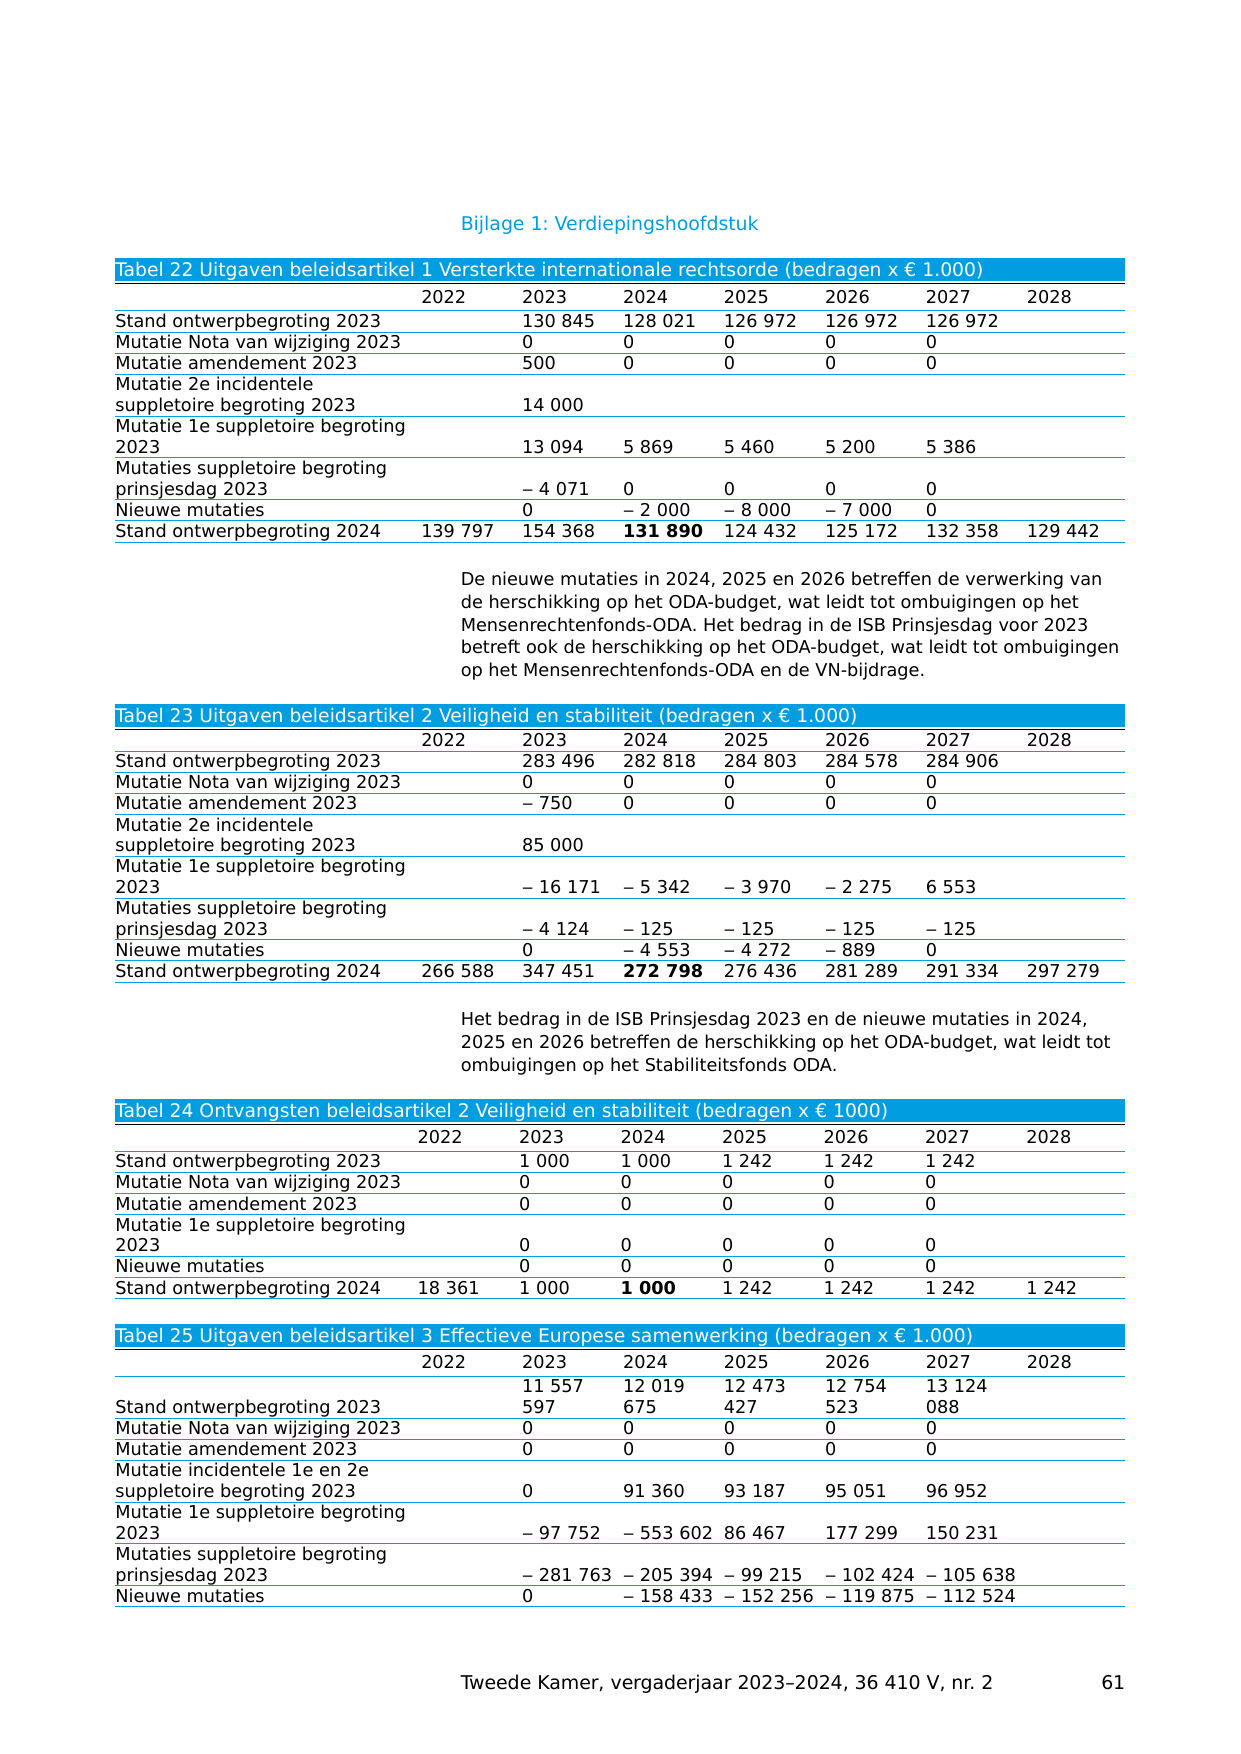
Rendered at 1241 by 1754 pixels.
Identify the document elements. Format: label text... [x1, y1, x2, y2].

table_cell 129 442 [1024, 521, 1125, 541]
table_cell 0 [519, 940, 620, 960]
table_cell 96 952 [923, 1461, 1024, 1502]
table_cell 0 [719, 1194, 820, 1214]
table_cell 297 279 [1024, 961, 1125, 982]
table_cell Nieuwe mutaties [115, 940, 418, 960]
table_cell 0 [618, 1194, 719, 1214]
table_cell ‒ 4 071 [519, 458, 620, 499]
table_cell 0 [923, 458, 1024, 499]
table_cell 2026 [820, 1125, 922, 1151]
table_cell Nieuwe mutaties [115, 500, 418, 520]
table_cell [418, 1586, 519, 1606]
table_cell 2024 [620, 284, 721, 310]
table_cell 0 [923, 794, 1024, 814]
table_cell 0 [618, 1215, 719, 1256]
table_cell [418, 899, 519, 939]
table_cell 2027 [922, 1125, 1023, 1151]
table_cell 0 [820, 1215, 922, 1256]
table_cell Mutatie amendement 2023 [115, 354, 418, 374]
table_cell 500 [519, 354, 620, 374]
table_cell [1024, 417, 1125, 457]
table_cell [620, 815, 721, 856]
table_cell 0 [922, 1257, 1023, 1277]
table_cell Mutatie 2e incidentele suppletoire begroting 2023 [115, 375, 418, 416]
table_cell 132 358 [923, 521, 1024, 541]
table_cell [1024, 500, 1125, 520]
table_cell 126 972 [822, 311, 923, 331]
table_cell 283 496 [519, 752, 620, 772]
table_cell 0 [719, 1257, 820, 1277]
table_cell 131 890 [620, 521, 721, 541]
table_cell ‒ 97 752 [519, 1503, 620, 1543]
table_cell [418, 794, 519, 814]
table_cell 2026 [822, 1350, 923, 1376]
table_cell 0 [923, 1419, 1024, 1439]
table_cell 1 242 [719, 1278, 820, 1298]
table_cell [1024, 354, 1125, 374]
table_cell 139 797 [418, 521, 519, 541]
table_cell ‒ 889 [822, 940, 923, 960]
table_cell [418, 1440, 519, 1460]
table_cell ‒ 3 970 [721, 857, 822, 897]
table_cell [115, 1125, 414, 1151]
table_cell 1 242 [820, 1278, 922, 1298]
table_cell ‒ 158 433 [620, 1586, 721, 1606]
table_cell 2027 [923, 1350, 1024, 1376]
table_cell [1024, 458, 1125, 499]
table_cell [418, 1419, 519, 1439]
table_cell 1 242 [820, 1152, 922, 1172]
table_cell 126 972 [923, 311, 1024, 331]
table_cell Mutatie Nota van wijziging 2023 [115, 1173, 414, 1193]
table_cell 291 334 [923, 961, 1024, 982]
table_cell ‒ 125 [923, 899, 1024, 939]
table_cell [418, 857, 519, 897]
table_cell 0 [820, 1194, 922, 1214]
table_cell 150 231 [923, 1503, 1024, 1543]
table_cell 0 [820, 1173, 922, 1193]
table_cell Nieuwe mutaties [115, 1257, 414, 1277]
table_cell 1 000 [516, 1152, 617, 1172]
table_cell [1023, 1152, 1125, 1172]
table_cell 95 051 [822, 1461, 923, 1502]
table_cell 124 432 [721, 521, 822, 541]
table_cell [923, 375, 1024, 416]
table_cell Mutatie Nota van wijziging 2023 [115, 773, 418, 793]
table_cell ‒ 112 524 [923, 1586, 1024, 1606]
table_cell 1 000 [618, 1278, 719, 1298]
table_cell 2024 [620, 1350, 721, 1376]
table_cell 2028 [1024, 730, 1125, 751]
table_cell Mutatie 1e suppletoire begroting 2023 [115, 1215, 414, 1256]
table_cell [418, 815, 519, 856]
table_cell [418, 458, 519, 499]
table_cell 0 [923, 354, 1024, 374]
table_cell [418, 1503, 519, 1543]
table_cell ‒ 4 124 [519, 899, 620, 939]
table_cell 0 [822, 1419, 923, 1439]
table_cell 12 754 523 [822, 1377, 923, 1417]
table_cell 0 [822, 458, 923, 499]
table_cell 2026 [822, 284, 923, 310]
table_cell [415, 1257, 516, 1277]
table_cell 125 172 [822, 521, 923, 541]
table_cell Stand ontwerpbegroting 2023 [115, 752, 418, 772]
table_cell 0 [519, 1586, 620, 1606]
table_cell Stand ontwerpbegroting 2024 [115, 961, 418, 982]
title Bijlage 1: Verdiepingshoofdstuk [461, 213, 1125, 235]
table_cell 5 200 [822, 417, 923, 457]
table_cell [115, 1350, 418, 1376]
table_cell 0 [923, 500, 1024, 520]
table_cell 0 [519, 1440, 620, 1460]
table_cell 2022 [418, 730, 519, 751]
table_cell 347 451 [519, 961, 620, 982]
table_cell ‒ 125 [822, 899, 923, 939]
table_cell 18 361 [415, 1278, 516, 1298]
table_cell ‒ 7 000 [822, 500, 923, 520]
table_cell 2025 [721, 284, 822, 310]
table_cell ‒ 205 394 [620, 1544, 721, 1585]
table_cell 1 242 [719, 1152, 820, 1172]
table_cell 0 [923, 1440, 1024, 1460]
table_cell 0 [922, 1215, 1023, 1256]
table_cell 130 845 [519, 311, 620, 331]
table_cell 0 [721, 773, 822, 793]
table_cell [620, 375, 721, 416]
table_cell 0 [620, 794, 721, 814]
table_cell 0 [620, 458, 721, 499]
table_cell [1024, 1377, 1125, 1417]
table_cell [418, 1544, 519, 1585]
table_cell Mutatie 1e suppletoire begroting 2023 [115, 417, 418, 457]
table_cell 0 [820, 1257, 922, 1277]
table_cell [415, 1173, 516, 1193]
table_cell 13 124 088 [923, 1377, 1024, 1417]
table_cell [721, 375, 822, 416]
table_cell [1024, 1461, 1125, 1502]
table_cell [418, 1461, 519, 1502]
table_cell 1 242 [1023, 1278, 1125, 1298]
table_cell 0 [519, 333, 620, 353]
table_cell 12 019 675 [620, 1377, 721, 1417]
table_cell [1024, 857, 1125, 897]
table_cell 85 000 [519, 815, 620, 856]
table_cell 86 467 [721, 1503, 822, 1543]
table_cell 5 869 [620, 417, 721, 457]
table_cell [1024, 1419, 1125, 1439]
table_cell 0 [721, 1419, 822, 1439]
table_cell 0 [620, 1440, 721, 1460]
table_cell Mutatie amendement 2023 [115, 794, 418, 814]
table_cell [1024, 815, 1125, 856]
table_cell [1024, 1586, 1125, 1606]
table_cell Mutatie incidentele 1e en 2e suppletoire begroting 2023 [115, 1461, 418, 1502]
table_cell ‒ 125 [620, 899, 721, 939]
table_cell 0 [922, 1194, 1023, 1214]
table_cell 0 [519, 500, 620, 520]
table_cell 282 818 [620, 752, 721, 772]
table_cell Mutatie 1e suppletoire begroting 2023 [115, 857, 418, 897]
table_cell [418, 333, 519, 353]
table_cell [1024, 773, 1125, 793]
table_cell [1024, 1503, 1125, 1543]
table_cell 1 000 [516, 1278, 617, 1298]
table_cell Mutaties suppletoire begroting prinsjesdag 2023 [115, 458, 418, 499]
table_cell 2022 [418, 284, 519, 310]
table_cell 0 [822, 1440, 923, 1460]
table_cell 0 [721, 333, 822, 353]
table_cell 0 [923, 940, 1024, 960]
table_cell 2024 [618, 1125, 719, 1151]
table_cell 1 242 [922, 1152, 1023, 1172]
table_cell Stand ontwerpbegroting 2023 [115, 1377, 418, 1417]
table_cell 0 [721, 354, 822, 374]
table_cell ‒ 4 272 [721, 940, 822, 960]
table_cell 0 [620, 773, 721, 793]
table_cell [415, 1215, 516, 1256]
table_cell [1024, 311, 1125, 331]
table_cell 284 803 [721, 752, 822, 772]
table_cell 0 [620, 354, 721, 374]
table_cell 12 473 427 [721, 1377, 822, 1417]
table_cell 0 [516, 1257, 617, 1277]
table_cell 2023 [519, 730, 620, 751]
table_cell 266 588 [418, 961, 519, 982]
table_cell [1024, 752, 1125, 772]
table_cell 0 [721, 794, 822, 814]
table_cell [418, 311, 519, 331]
table_cell [418, 354, 519, 374]
table_cell [1024, 1544, 1125, 1585]
table_cell [1023, 1173, 1125, 1193]
table_cell [1024, 794, 1125, 814]
table_cell [418, 375, 519, 416]
table_cell 0 [822, 794, 923, 814]
text De nieuwe mutaties in 2024, 2025 en 2026 betreffen de verwerking van de herschikking op het ODA-budget, wat leidt tot ombuigingen op het Mensenrechtenfonds-ODA. Het bedrag in de ISB Prinsjesdag voor 2023 betreft ook de herschikking op het ODA-budget, wat leidt tot ombuigingen op het Mensenrechtenfonds-ODA en de VN-bijdrage. [461, 567, 1125, 681]
table_cell ‒ 2 275 [822, 857, 923, 897]
table_cell ‒ 750 [519, 794, 620, 814]
table_cell Stand ontwerpbegroting 2024 [115, 1278, 414, 1298]
table_cell ‒ 4 553 [620, 940, 721, 960]
table_cell 2022 [418, 1350, 519, 1376]
table_cell Stand ontwerpbegroting 2023 [115, 311, 418, 331]
table_cell 5 386 [923, 417, 1024, 457]
table_cell [1024, 333, 1125, 353]
table_cell [1024, 375, 1125, 416]
table_cell 0 [620, 333, 721, 353]
table_cell 1 000 [618, 1152, 719, 1172]
table_cell 128 021 [620, 311, 721, 331]
table_cell 1 242 [922, 1278, 1023, 1298]
table_cell ‒ 281 763 [519, 1544, 620, 1585]
table_cell 2025 [721, 730, 822, 751]
table_cell 0 [516, 1194, 617, 1214]
table_cell 2023 [516, 1125, 617, 1151]
table_cell Mutatie Nota van wijziging 2023 [115, 1419, 418, 1439]
table_cell [822, 375, 923, 416]
table_cell 2022 [415, 1125, 516, 1151]
table_cell 2023 [519, 284, 620, 310]
table_cell 2024 [620, 730, 721, 751]
table_cell ‒ 553 602 [620, 1503, 721, 1543]
table_cell ‒ 119 875 [822, 1586, 923, 1606]
table_cell 177 299 [822, 1503, 923, 1543]
table_cell [822, 815, 923, 856]
table_cell 14 000 [519, 375, 620, 416]
table_cell 0 [822, 333, 923, 353]
table_cell 2028 [1024, 284, 1125, 310]
table_cell 0 [822, 354, 923, 374]
table_cell 0 [923, 773, 1024, 793]
text Het bedrag in de ISB Prinsjesdag 2023 en de nieuwe mutaties in 2024, 2025 en 2026 betreffen de herschikking op het ODA-budget, wat leidt tot ombuigingen op het Stabiliteitsfonds ODA. [461, 1007, 1125, 1076]
table_cell 2025 [721, 1350, 822, 1376]
table_cell 6 553 [923, 857, 1024, 897]
table_cell ‒ 8 000 [721, 500, 822, 520]
table_cell Stand ontwerpbegroting 2023 [115, 1152, 414, 1172]
table_cell 0 [519, 773, 620, 793]
table_cell [1024, 899, 1125, 939]
table_cell 284 906 [923, 752, 1024, 772]
table_cell ‒ 102 424 [822, 1544, 923, 1585]
table_cell Mutatie amendement 2023 [115, 1440, 418, 1460]
table_cell [418, 940, 519, 960]
table_cell 2028 [1024, 1350, 1125, 1376]
table_cell [923, 815, 1024, 856]
table_cell 276 436 [721, 961, 822, 982]
table_cell Stand ontwerpbegroting 2024 [115, 521, 418, 541]
table_cell 284 578 [822, 752, 923, 772]
table_cell Mutatie 1e suppletoire begroting 2023 [115, 1503, 418, 1543]
table_cell 0 [922, 1173, 1023, 1193]
table_cell 2025 [719, 1125, 820, 1151]
table_cell 0 [519, 1461, 620, 1502]
table_cell 281 289 [822, 961, 923, 982]
table_cell 2026 [822, 730, 923, 751]
table_cell Mutaties suppletoire begroting prinsjesdag 2023 [115, 1544, 418, 1585]
table_cell 2028 [1023, 1125, 1125, 1151]
table_cell [1023, 1194, 1125, 1214]
table_cell [418, 752, 519, 772]
table_cell 0 [721, 1440, 822, 1460]
table_cell Mutatie 2e incidentele suppletoire begroting 2023 [115, 815, 418, 856]
table_cell ‒ 5 342 [620, 857, 721, 897]
table_cell ‒ 125 [721, 899, 822, 939]
table_cell 91 360 [620, 1461, 721, 1502]
table_cell 0 [516, 1173, 617, 1193]
table_cell 0 [618, 1173, 719, 1193]
table_cell [415, 1152, 516, 1172]
table_cell 0 [719, 1215, 820, 1256]
table_cell 0 [719, 1173, 820, 1193]
table_cell [418, 500, 519, 520]
table_cell 5 460 [721, 417, 822, 457]
table_cell 0 [620, 1419, 721, 1439]
table_cell ‒ 105 638 [923, 1544, 1024, 1585]
table_cell ‒ 16 171 [519, 857, 620, 897]
table_cell 0 [519, 1419, 620, 1439]
table_cell [415, 1194, 516, 1214]
table_cell Mutatie Nota van wijziging 2023 [115, 333, 418, 353]
table_cell [721, 815, 822, 856]
table_cell [1023, 1215, 1125, 1256]
table_cell [418, 417, 519, 457]
table_cell [1023, 1257, 1125, 1277]
table_cell [418, 1377, 519, 1417]
table_cell 0 [618, 1257, 719, 1277]
table_cell 13 094 [519, 417, 620, 457]
table_cell 11 557 597 [519, 1377, 620, 1417]
table_cell [115, 284, 418, 310]
table_cell 154 368 [519, 521, 620, 541]
table_cell Mutaties suppletoire begroting prinsjesdag 2023 [115, 899, 418, 939]
table_cell 0 [516, 1215, 617, 1256]
table_cell ‒ 99 215 [721, 1544, 822, 1585]
table_cell ‒ 2 000 [620, 500, 721, 520]
table_cell [1024, 940, 1125, 960]
table_cell 126 972 [721, 311, 822, 331]
table_cell [418, 773, 519, 793]
table_cell 0 [822, 773, 923, 793]
table_cell [1024, 1440, 1125, 1460]
table_cell Mutatie amendement 2023 [115, 1194, 414, 1214]
table_cell Nieuwe mutaties [115, 1586, 418, 1606]
table_cell 0 [721, 458, 822, 499]
table_cell [115, 730, 418, 751]
table_cell 93 187 [721, 1461, 822, 1502]
table_cell 0 [923, 333, 1024, 353]
table_cell ‒ 152 256 [721, 1586, 822, 1606]
table_cell 2027 [923, 284, 1024, 310]
table_cell 2023 [519, 1350, 620, 1376]
table_cell 2027 [923, 730, 1024, 751]
table_cell 272 798 [620, 961, 721, 982]
